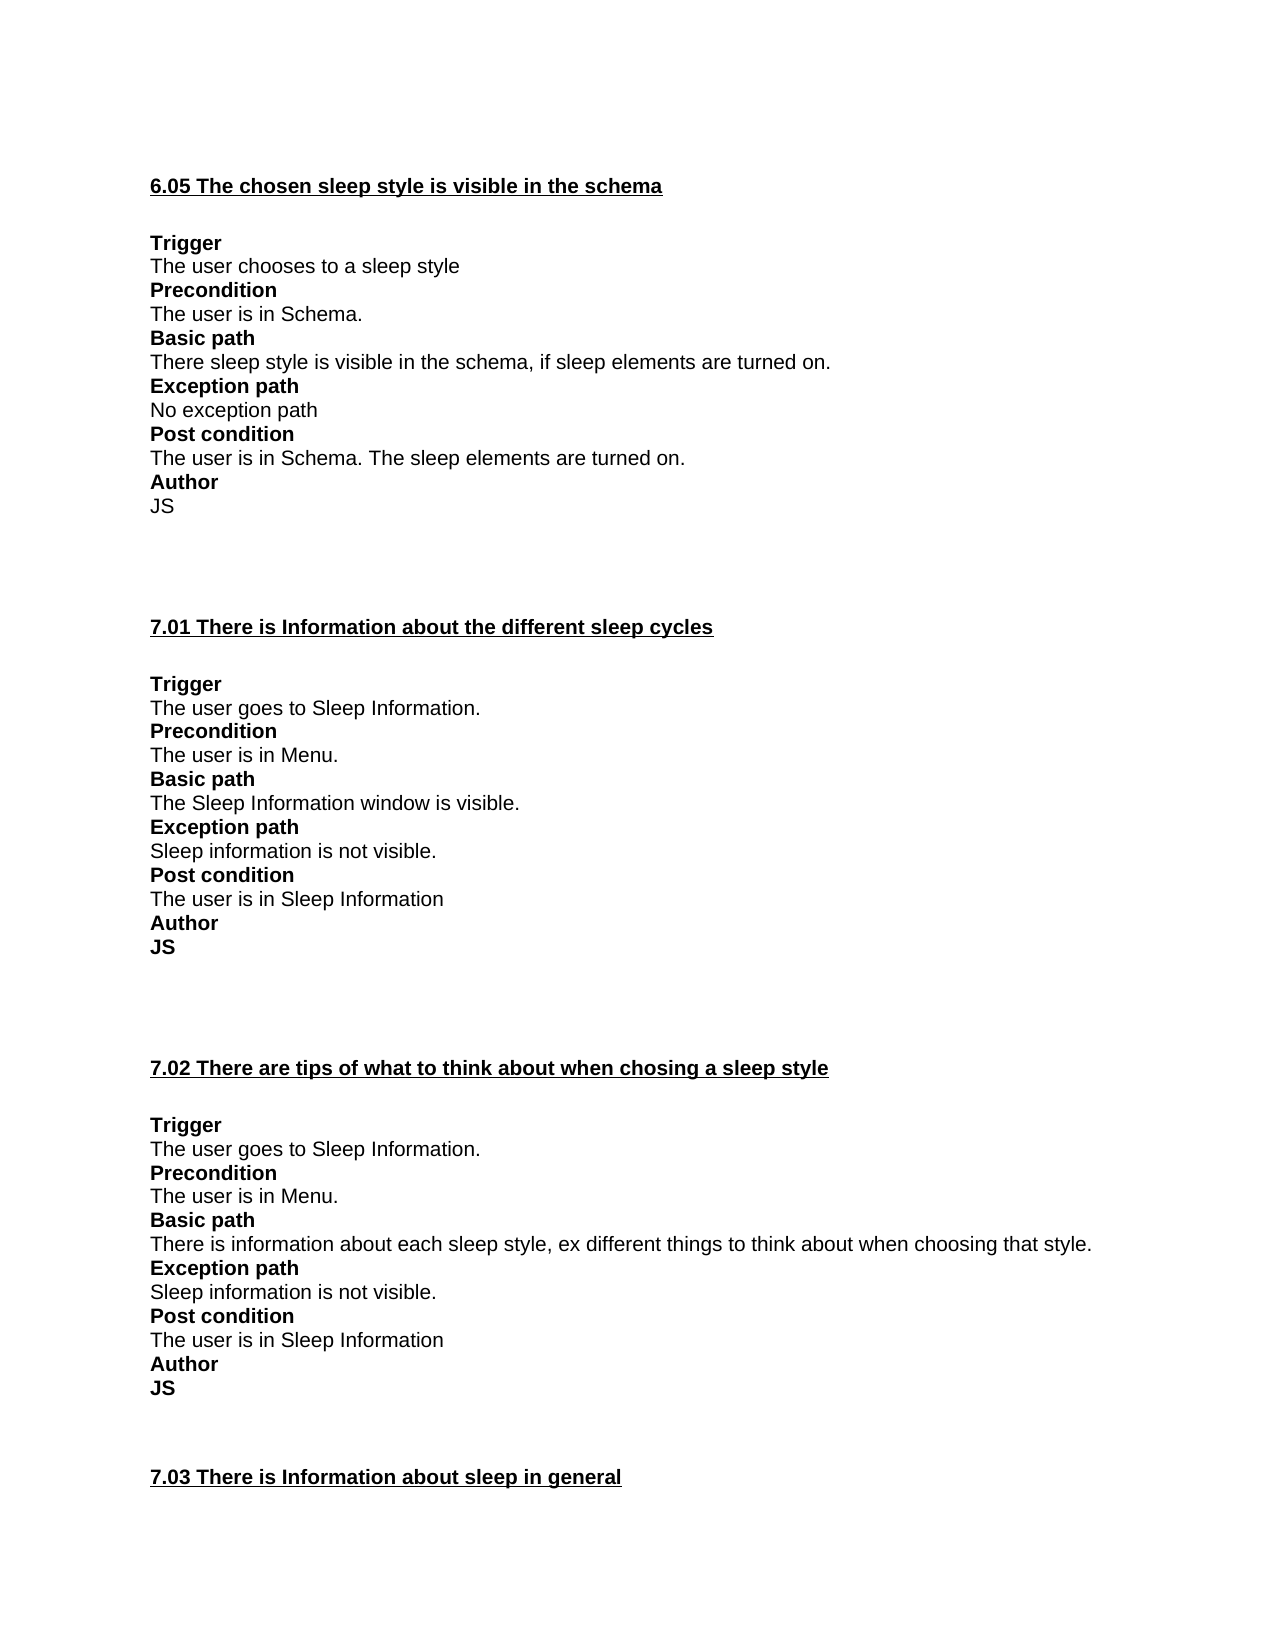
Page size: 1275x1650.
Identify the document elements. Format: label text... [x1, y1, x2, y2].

text 6.05 The chosen sleep style is visible in the schema Trigger The user chooses to a sleep style Precondition The user is in Schema. Basic path There sleep style is visible in the schema, if sleep elements are turned on. Exception path No exception path Post condition The user is in Schema. The sleep elements are turned on. Author JS 7.01 There is Information about the different sleep cycles Trigger The user goes to Sleep Information. Precondition The user is in Menu. Basic path The Sleep Information window is visible. Exception path Sleep information is not visible. Post condition The user is in Sleep Information Author JS 7.02 There are tips of what to think about when chosing a sleep style Trigger The user goes to Sleep Information. Precondition The user is in Menu. Basic path There is information about each sleep style, ex different things to think about when choosing that style. Exception path Sleep information is not visible. Post condition The user is in Sleep Information Author JS 7.03 There is Information about sleep in general [150, 150, 1125, 1489]
